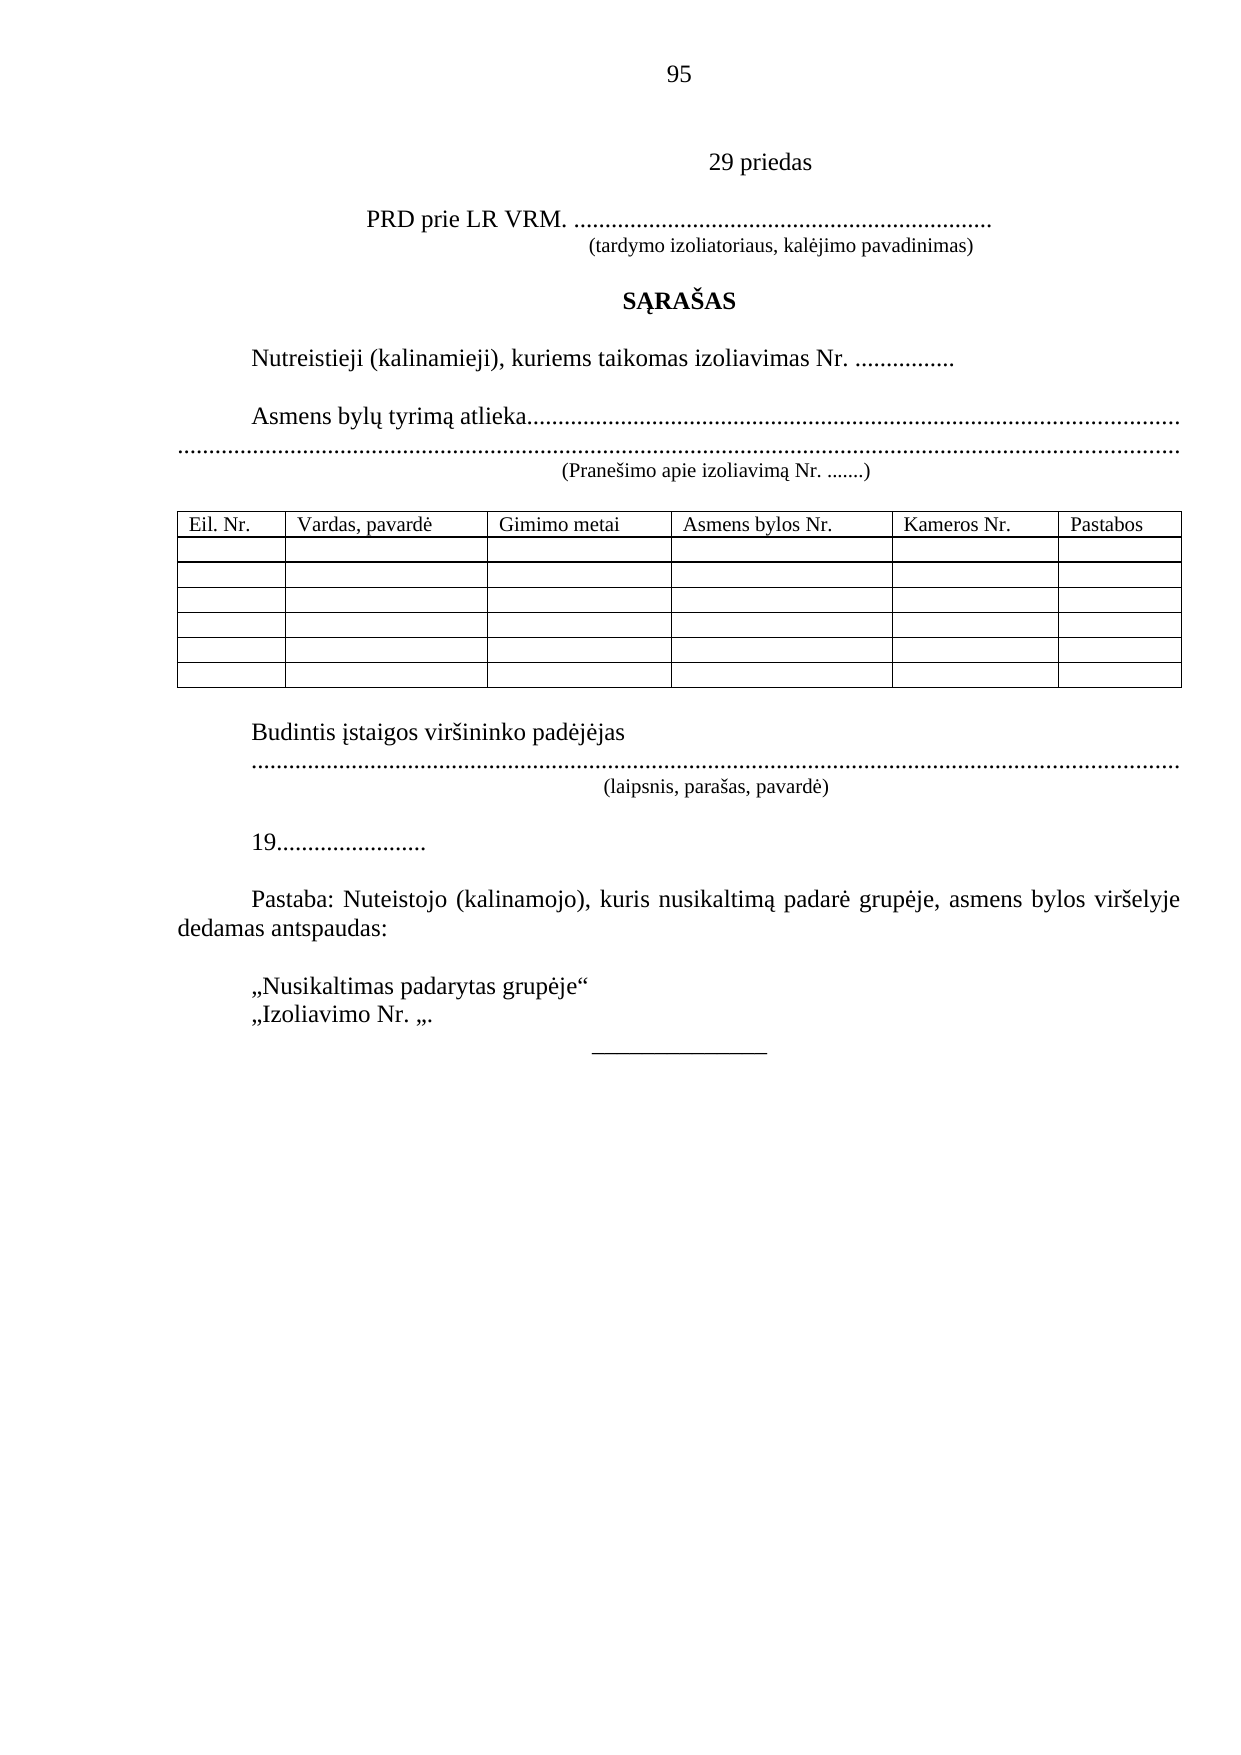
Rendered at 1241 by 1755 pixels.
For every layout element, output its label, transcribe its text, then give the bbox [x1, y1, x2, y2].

table_cell [488, 663, 671, 687]
table_cell [893, 638, 1058, 662]
text 19........................ [177, 827, 1181, 856]
table_cell [178, 613, 285, 637]
table_cell [178, 563, 285, 587]
table_header Eil. Nr. [178, 512, 285, 536]
table_cell [1059, 638, 1181, 662]
table_cell [672, 588, 892, 612]
table_cell [893, 613, 1058, 637]
table_cell [488, 613, 671, 637]
text SĄRAŠAS [177, 286, 1181, 315]
table_cell [672, 613, 892, 637]
table_cell [1059, 538, 1181, 561]
text „Nusikaltimas padarytas grupėje“ [177, 971, 1181, 999]
table_cell [672, 538, 892, 561]
table_header Pastabos [1059, 512, 1181, 536]
text (Pranešimo apie izoliavimą Nr. .......) [177, 458, 1181, 482]
table_header Gimimo metai [488, 512, 671, 536]
text Nutreistieji (kalinamieji), kuriems taikomas izoliavimas Nr. ................ [177, 343, 1181, 372]
table_cell [488, 538, 671, 561]
table_cell [286, 613, 487, 637]
table_cell [672, 563, 892, 587]
table_cell [286, 563, 487, 587]
table_cell [286, 638, 487, 662]
text PRD prie LR VRM. ................................................................... [177, 204, 1181, 233]
table_cell [672, 663, 892, 687]
table_header Kameros Nr. [893, 512, 1058, 536]
table_cell [1059, 663, 1181, 687]
table_cell [893, 538, 1058, 561]
table_cell [488, 563, 671, 587]
text „Izoliavimo Nr. „. [177, 999, 1181, 1028]
table_cell [1059, 563, 1181, 587]
table_cell [178, 663, 285, 687]
table_cell [1059, 613, 1181, 637]
table_cell [893, 663, 1058, 687]
table_cell [893, 588, 1058, 612]
text Pastaba: Nuteistojo (kalinamojo), kuris nusikaltimą padarė grupėje, asmens bylos viršelyje dedamas antspaudas: [177, 884, 1181, 942]
table_cell [286, 663, 487, 687]
text 29 priedas [177, 147, 1181, 176]
table_cell [286, 588, 487, 612]
table_cell [178, 638, 285, 662]
table_cell [1059, 588, 1181, 612]
table_cell [893, 563, 1058, 587]
text (laipsnis, parašas, pavardė) [177, 774, 1181, 798]
table_header Asmens bylos Nr. [672, 512, 892, 536]
text ______________ [177, 1028, 1181, 1057]
table_cell [672, 638, 892, 662]
text Budintis įstaigos viršininko padėjėjas [177, 717, 1181, 746]
table_header Vardas, pavardė [286, 512, 487, 536]
table_cell [286, 538, 487, 561]
table_cell [488, 588, 671, 612]
text Asmens bylų tyrimą atlieka [177, 401, 1181, 430]
table_cell [488, 638, 671, 662]
table_cell [178, 588, 285, 612]
table_cell [178, 538, 285, 561]
text (tardymo izoliatoriaus, kalėjimo pavadinimas) [177, 233, 1181, 257]
